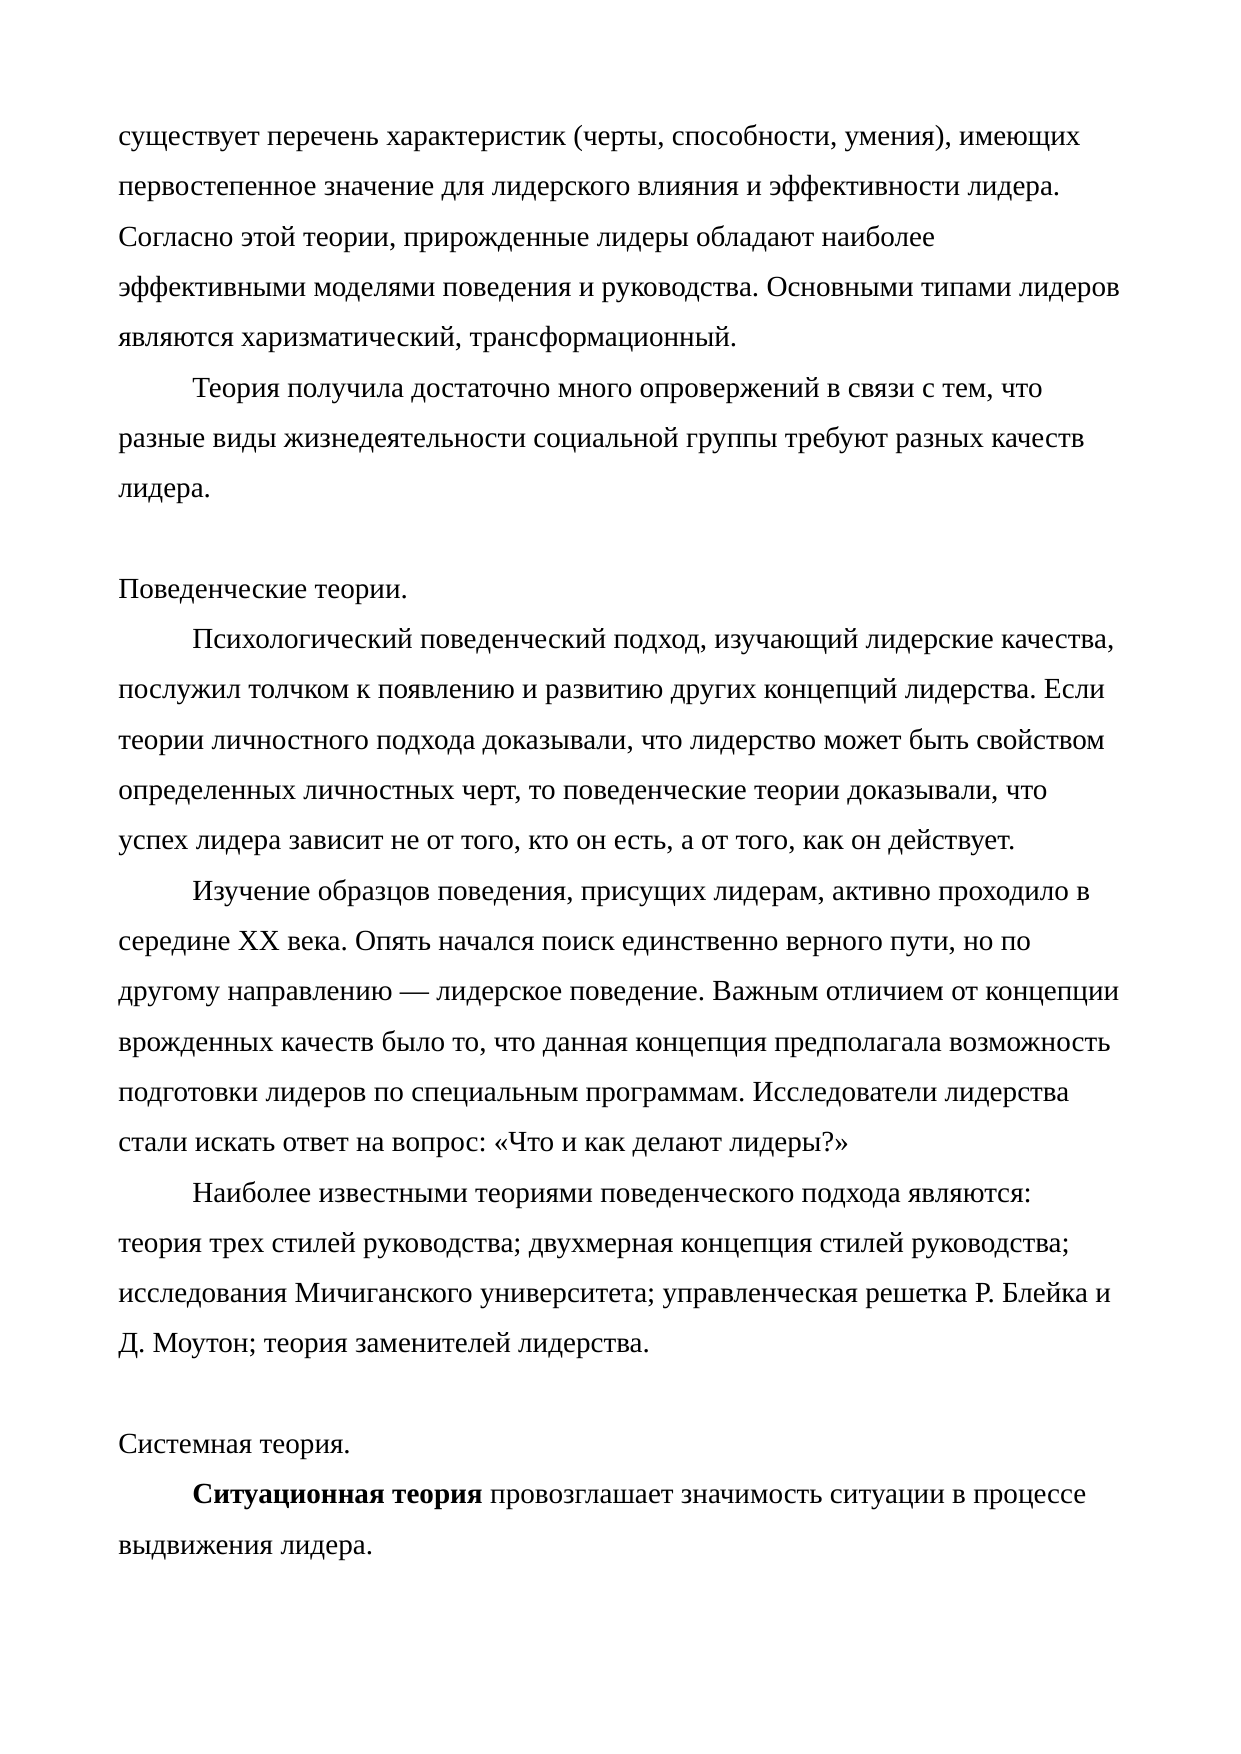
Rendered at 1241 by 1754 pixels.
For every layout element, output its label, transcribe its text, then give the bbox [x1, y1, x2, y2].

text существует перечень характеристик (черты, способности, умения), имеющих первостепенное значение для лидерского влияния и эффективности лидера. Согласно этой теории, прирожденные лидеры обладают наиболее эффективными моделями поведения и руководства. Основными типами лидеров являются харизматический, трансформационный. [118, 118, 1122, 353]
text Наиболее известными теориями поведенческого подхода являются: теория трех стилей руководства; двухмерная концепция стилей руководства; исследования Мичиганского университета; управленческая решетка Р. Блейка и Д. Моутон; теория заменителей лидерства. [118, 1175, 1122, 1359]
text Системная теория. [118, 1426, 1122, 1460]
text Изучение образцов поведения, присущих лидерам, активно проходило в середине XX века. Опять начался поиск единственно верного пути, но по другому направлению — лидерское поведение. Важным отличием от концепции врожденных качеств было то, что данная концепция предполагала возможность подготовки лидеров по специальным программам. Исследователи лидерства стали искать ответ на вопрос: «Что и как делают лидеры?» [118, 873, 1122, 1158]
text Психологический поведенческий подход, изучающий лидерские качества, послужил толчком к появлению и развитию других концепций лидерства. Если теории личностного подхода доказывали, что лидерство может быть свойством определенных личностных черт, то поведенческие теории доказывали, что успех лидера зависит не от того, кто он есть, а от того, как он действует. [118, 621, 1122, 856]
text Поведенческие теории. [118, 571, 1122, 604]
text Теория получила достаточно много опровержений в связи с тем, что разные виды жизнедеятельности социальной группы требуют разных качеств лидера. [118, 370, 1122, 504]
text Ситуационная теория провозглашает значимость ситуации в процессе выдвижения лидера. [118, 1477, 1122, 1560]
